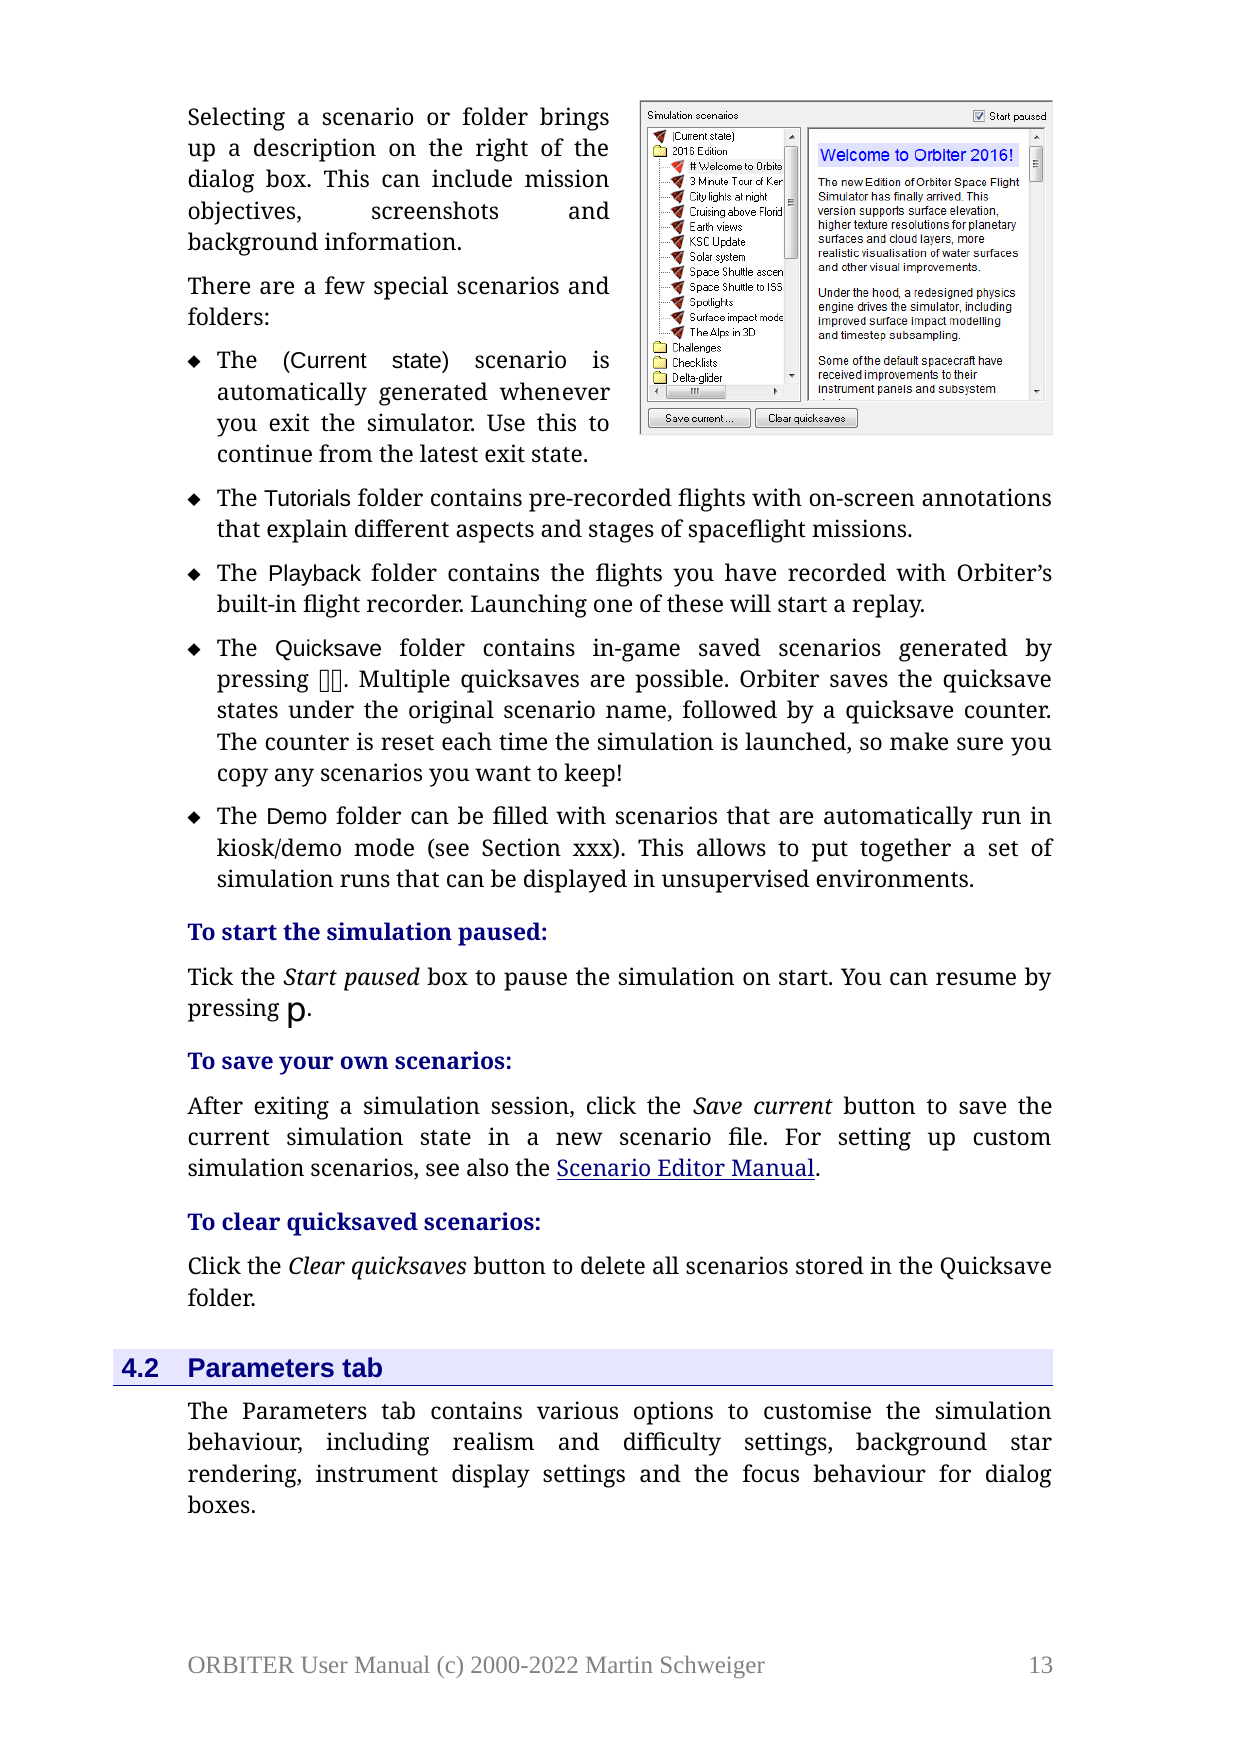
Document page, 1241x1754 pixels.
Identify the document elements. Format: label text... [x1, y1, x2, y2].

text The Parameters tab contains various options to customise the simulation behaviour, including realism and difficulty settings, background star rendering, instrument display settings and the focus behaviour for dialog boxes. [187, 1394, 1053, 1519]
text There are a few special scenarios and folders: [187, 269, 639, 332]
list The (Current state) scenario is automatically generated when­ever you exit the simulator. Use this to continue from the latest exit state. [187, 344, 1053, 469]
subtitle To clear quicksaved scenarios: [187, 1206, 1053, 1237]
list The Demo folder can be filled with scenarios that are automatically run in kiosk/demo mode (see Section xxx). This allows to put together a set of simulation runs that can be displayed in unsupervised environments. [187, 800, 1053, 893]
text Click the Clear quicksaves button to delete all scenarios stored in the Quicksave folder. [187, 1250, 1053, 1312]
list The Tutorials folder contains pre-recorded flights with on-screen annotations that explain different aspects and stages of spaceflight missions. [187, 481, 1053, 544]
subtitle To save your own scenarios: [187, 1045, 1053, 1076]
picture [639, 100, 1053, 436]
list The Playback folder contains the flights you have recorded with Orbiter’s built-in flight recorder. Launching one of these will start a replay. [187, 556, 1053, 619]
text Tick the Start paused box to pause the simulation on start. You can resume by pressing p. [187, 960, 1053, 1023]
text Selecting a scenario or folder brings up a description on the right of the dialog box. This can include mission objectives, screenshots and background information. [187, 100, 639, 257]
subtitle Parameters tab [113, 1349, 1053, 1385]
text After exiting a simulation session, click the Save current button to save the current simulation state in a new scenario file. For setting up custom simulation scenarios, see also the Scenario Editor Manual. [187, 1089, 1053, 1183]
list The Quicksave folder contains in-game saved scenarios generated by pressing . Multiple quicksaves are possible. Orbiter saves the quicksave states under the original scenario name, followed by a quicksave counter. The counter is reset each time the simulation is launched, so make sure you copy any scenarios you want to keep! [187, 631, 1053, 787]
subtitle To start the simulation paused: [187, 916, 1053, 947]
